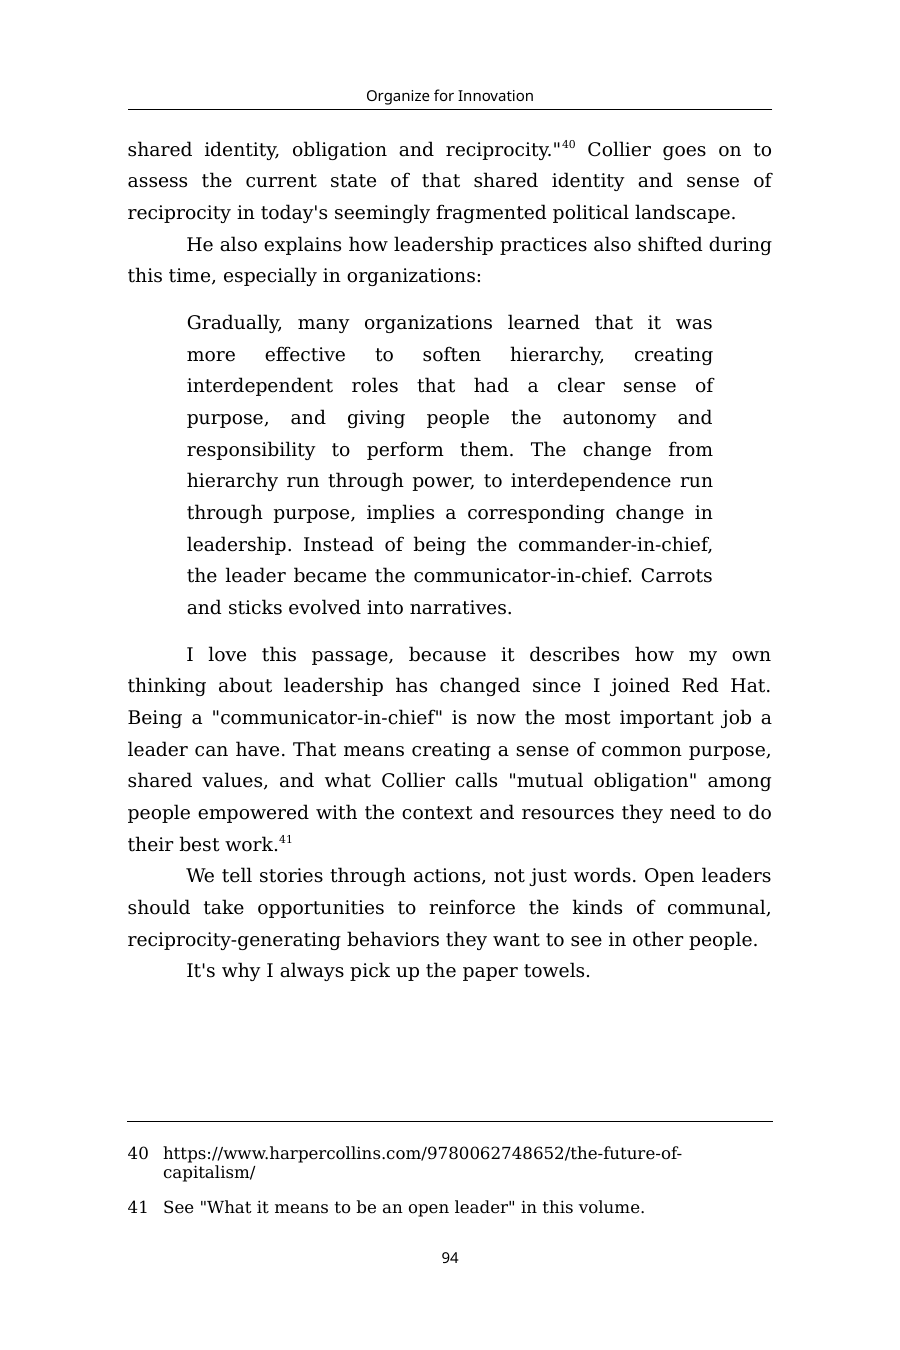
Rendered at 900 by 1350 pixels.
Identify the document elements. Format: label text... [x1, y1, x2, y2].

text I love this passage, because it describes how my own thinking about leadership has changed since I joined Red Hat. Being a "communicator-in-chief" is now the most important job a leader can have. That means creating a sense of common purpose, shared values, and what Collier calls "mutual obligation" among people empowered with the context and resources they need to do their best work. [127, 644, 772, 856]
text shared identity, obligation and reciprocity." Collier goes on to assess the current state of that shared identity and sense of reciprocity in today's seemingly fragmented political landscape. [127, 139, 772, 224]
text Gradually, many organizations learned that it was more effective to soften hierarchy, creating interdependent roles that had a clear sense of purpose, and giving people the autonomy and responsibility to perform them. The change from hierarchy run through power, to interdependence run through purpose, implies a corresponding change in leadership. Instead of being the commander-in-chief, the leader became the communicator-in-chief. Carrots and sticks evolved into narratives. [187, 312, 713, 619]
text See "What it means to be an open leader" in this volume. [127, 1198, 772, 1217]
text It's why I always pick up the paper towels. [127, 960, 772, 982]
text He also explains how leadership practices also shifted during this time, especially in organizations: [127, 234, 772, 287]
text We tell stories through actions, not just words. Open leaders should take opportunities to reinforce the kinds of communal, reciprocity-generating behaviors they want to see in other people. [127, 865, 772, 951]
text https://www.harpercollins.com/9780062748652/the-future-of-capitalism/ [127, 1144, 772, 1183]
